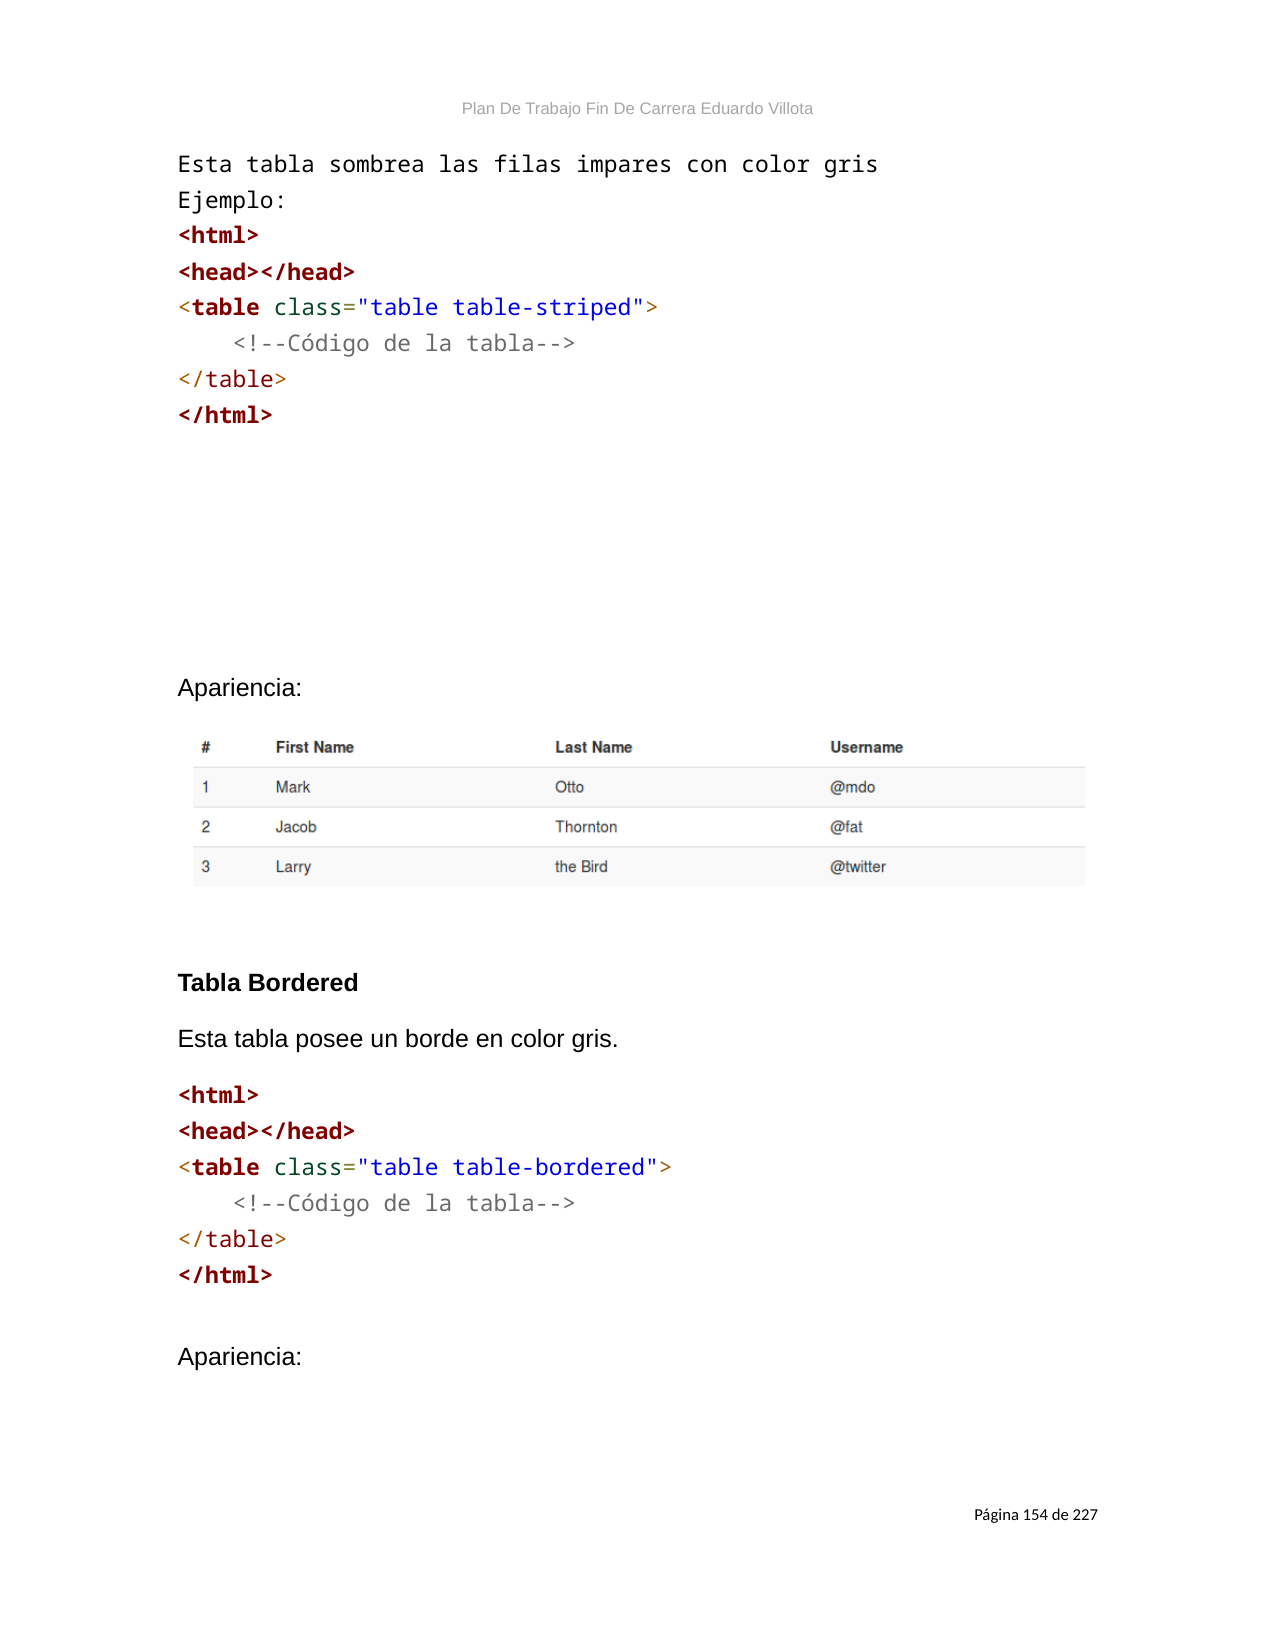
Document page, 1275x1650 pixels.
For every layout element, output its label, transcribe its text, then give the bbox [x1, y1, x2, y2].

text Apariencia: [177, 673, 1098, 701]
picture [177, 728, 1098, 898]
text Esta tabla posee un borde en color gris. [177, 1023, 1098, 1052]
text <html> [177, 219, 1098, 251]
text <head></head> [177, 1115, 1098, 1146]
text <head></head> [177, 255, 1098, 287]
text </table> [177, 1223, 1098, 1254]
text Ejemplo: [177, 183, 1098, 215]
text <table class="table table-striped"> [177, 291, 1098, 323]
text <!--Código de la tabla--> [177, 327, 1098, 358]
text Apariencia: [177, 1342, 1098, 1370]
text <!--Código de la tabla--> [177, 1187, 1098, 1218]
text Esta tabla sombrea las filas impares con color gris [177, 148, 1098, 179]
text <table class="table table-bordered"> [177, 1151, 1098, 1182]
text <html> [177, 1079, 1098, 1110]
text Tabla Bordered [177, 968, 1098, 997]
text </table> [177, 363, 1098, 394]
text </html> [177, 399, 1098, 430]
text </html> [177, 1259, 1098, 1290]
